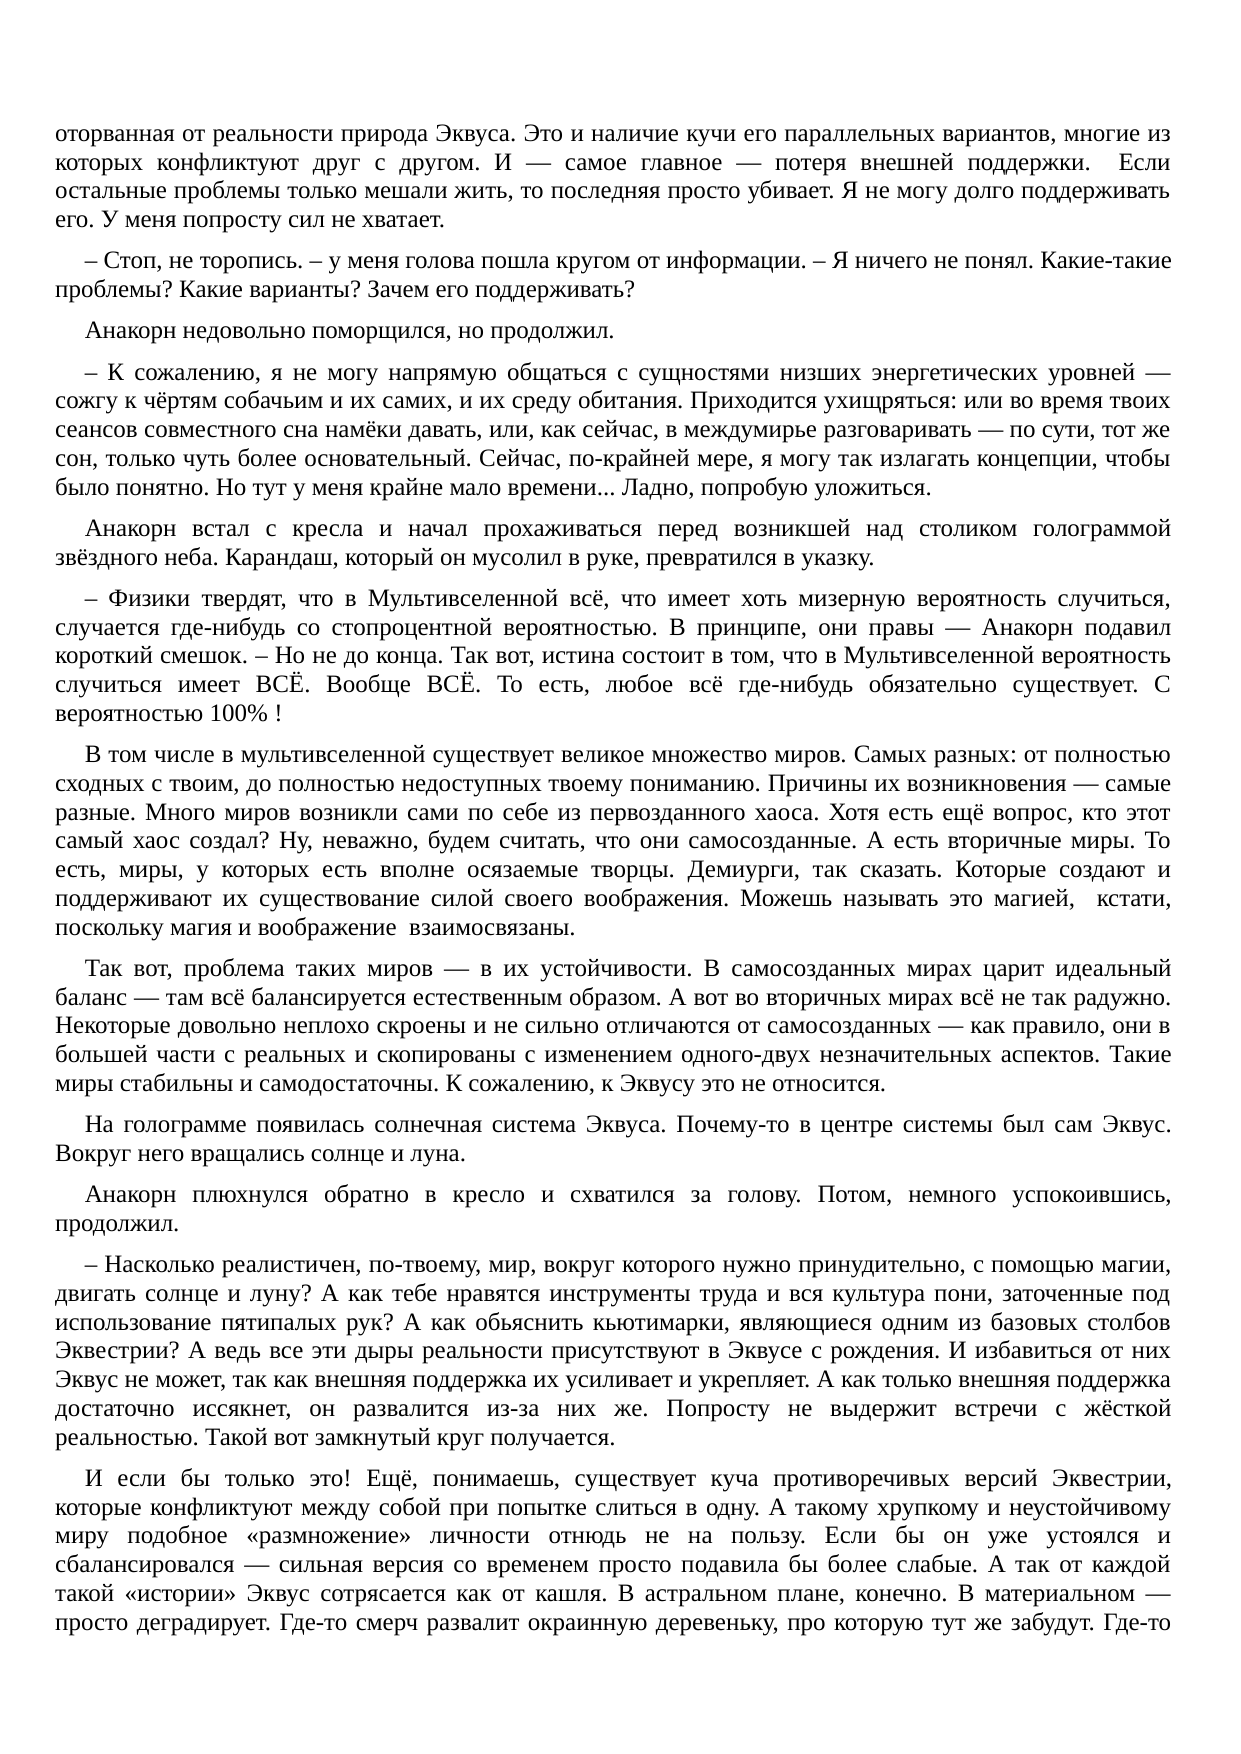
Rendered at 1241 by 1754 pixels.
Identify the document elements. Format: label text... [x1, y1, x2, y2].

text И если бы только это! Ещё, понимаешь, существует куча противоречивых версий Эквестрии, которые конфликтуют между собой при попытке слиться в одну. А такому хрупкому и неустойчивому миру подобное «размножение» личности отнюдь не на пользу. Если бы он уже устоялся и сбалансировался — сильная версия со временем просто подавила бы более слабые. А так от каждой такой «истории» Эквус сотрясается как от кашля. В астральном плане, конечно. В материальном — просто деградирует. Где-то смерч развалит окраинную деревеньку, про которую тут же забудут. Где-то [55, 1463, 1172, 1636]
text Анакорн недовольно поморщился, но продолжил. [55, 316, 1172, 344]
text Анакорн встал с кресла и начал прохаживаться перед возникшей над столиком голограммой звёздного неба. Карандаш, который он мусолил в руке, превратился в указку. [55, 513, 1172, 571]
text Так вот, проблема таких миров — в их устойчивости. В самосозданных мирах царит идеальный баланс — там всё балансируется естественным образом. А вот во вторичных мирах всё не так радужно. Некоторые довольно неплохо скроены и не сильно отличаются от самосозданных — как правило, они в большей части с реальных и скопированы с изменением одного-двух незначительных аспектов. Такие миры стабильны и самодостаточны. К сожалению, к Эквусу это не относится. [55, 953, 1172, 1097]
text На голограмме появилась солнечная система Эквуса. Почему-то в центре системы был сам Эквус. Вокруг него вращались солнце и луна. [55, 1109, 1172, 1167]
text – Стоп, не торопись. – у меня голова пошла кругом от информации. – Я ничего не понял. Какие-такие проблемы? Какие варианты? Зачем его поддерживать? [55, 246, 1172, 303]
text оторванная от реальности природа Эквуса. Это и наличие кучи его параллельных вариантов, многие из которых конфликтуют друг с другом. И — самое главное — потеря внешней поддержки. Если остальные проблемы только мешали жить, то последняя просто убивает. Я не могу долго поддерживать его. У меня попросту сил не хватает. [55, 118, 1172, 233]
text – Физики твердят, что в Мультивселенной всё, что имеет хоть мизерную вероятность случиться, случается где-нибудь со стопроцентной вероятностью. В принципе, они правы — Анакорн подавил короткий смешок. – Но не до конца. Так вот, истина состоит в том, что в Мультивселенной вероятность случиться имеет ВСЁ. Вообще ВСЁ. То есть, любое всё где-нибудь обязательно существует. С вероятностью 100% ! [55, 583, 1172, 727]
text – Насколько реалистичен, по-твоему, мир, вокруг которого нужно принудительно, с помощью магии, двигать солнце и луну? А как тебе нравятся инструменты труда и вся культура пони, заточенные под использование пятипалых рук? А как обьяснить кьютимарки, являющиеся одним из базовых столбов Эквестрии? А ведь все эти дыры реальности присутствуют в Эквусе с рождения. И избавиться от них Эквус не может, так как внешняя поддержка их усиливает и укрепляет. А как только внешняя поддержка достаточно иссякнет, он развалится из-за них же. Попросту не выдержит встречи с жёсткой реальностью. Такой вот замкнутый круг получается. [55, 1249, 1172, 1451]
text – К сожалению, я не могу напрямую общаться с сущностями низших энергетических уровней — сожгу к чёртям собачьим и их самих, и их среду обитания. Приходится ухищряться: или во время твоих сеансов совместного сна намёки давать, или, как сейчас, в междумирье разговаривать — по сути, тот же сон, только чуть более основательный. Сейчас, по-крайней мере, я могу так излагать концепции, чтобы было понятно. Но тут у меня крайне мало времени... Ладно, попробую уложиться. [55, 357, 1172, 501]
text Анакорн плюхнулся обратно в кресло и схватился за голову. Потом, немного успокоившись, продолжил. [55, 1179, 1172, 1237]
text В том числе в мультивселенной существует великое множество миров. Самых разных: от полностью сходных с твоим, до полностью недоступных твоему пониманию. Причины их возникновения — самые разные. Много миров возникли сами по себе из первозданного хаоса. Хотя есть ещё вопрос, кто этот самый хаос создал? Ну, неважно, будем считать, что они самосозданные. А есть вторичные миры. То есть, миры, у которых есть вполне осязаемые творцы. Демиурги, так сказать. Которые создают и поддерживают их существование силой своего воображения. Можешь называть это магией, кстати, поскольку магия и воображение взаимосвязаны. [55, 739, 1172, 941]
